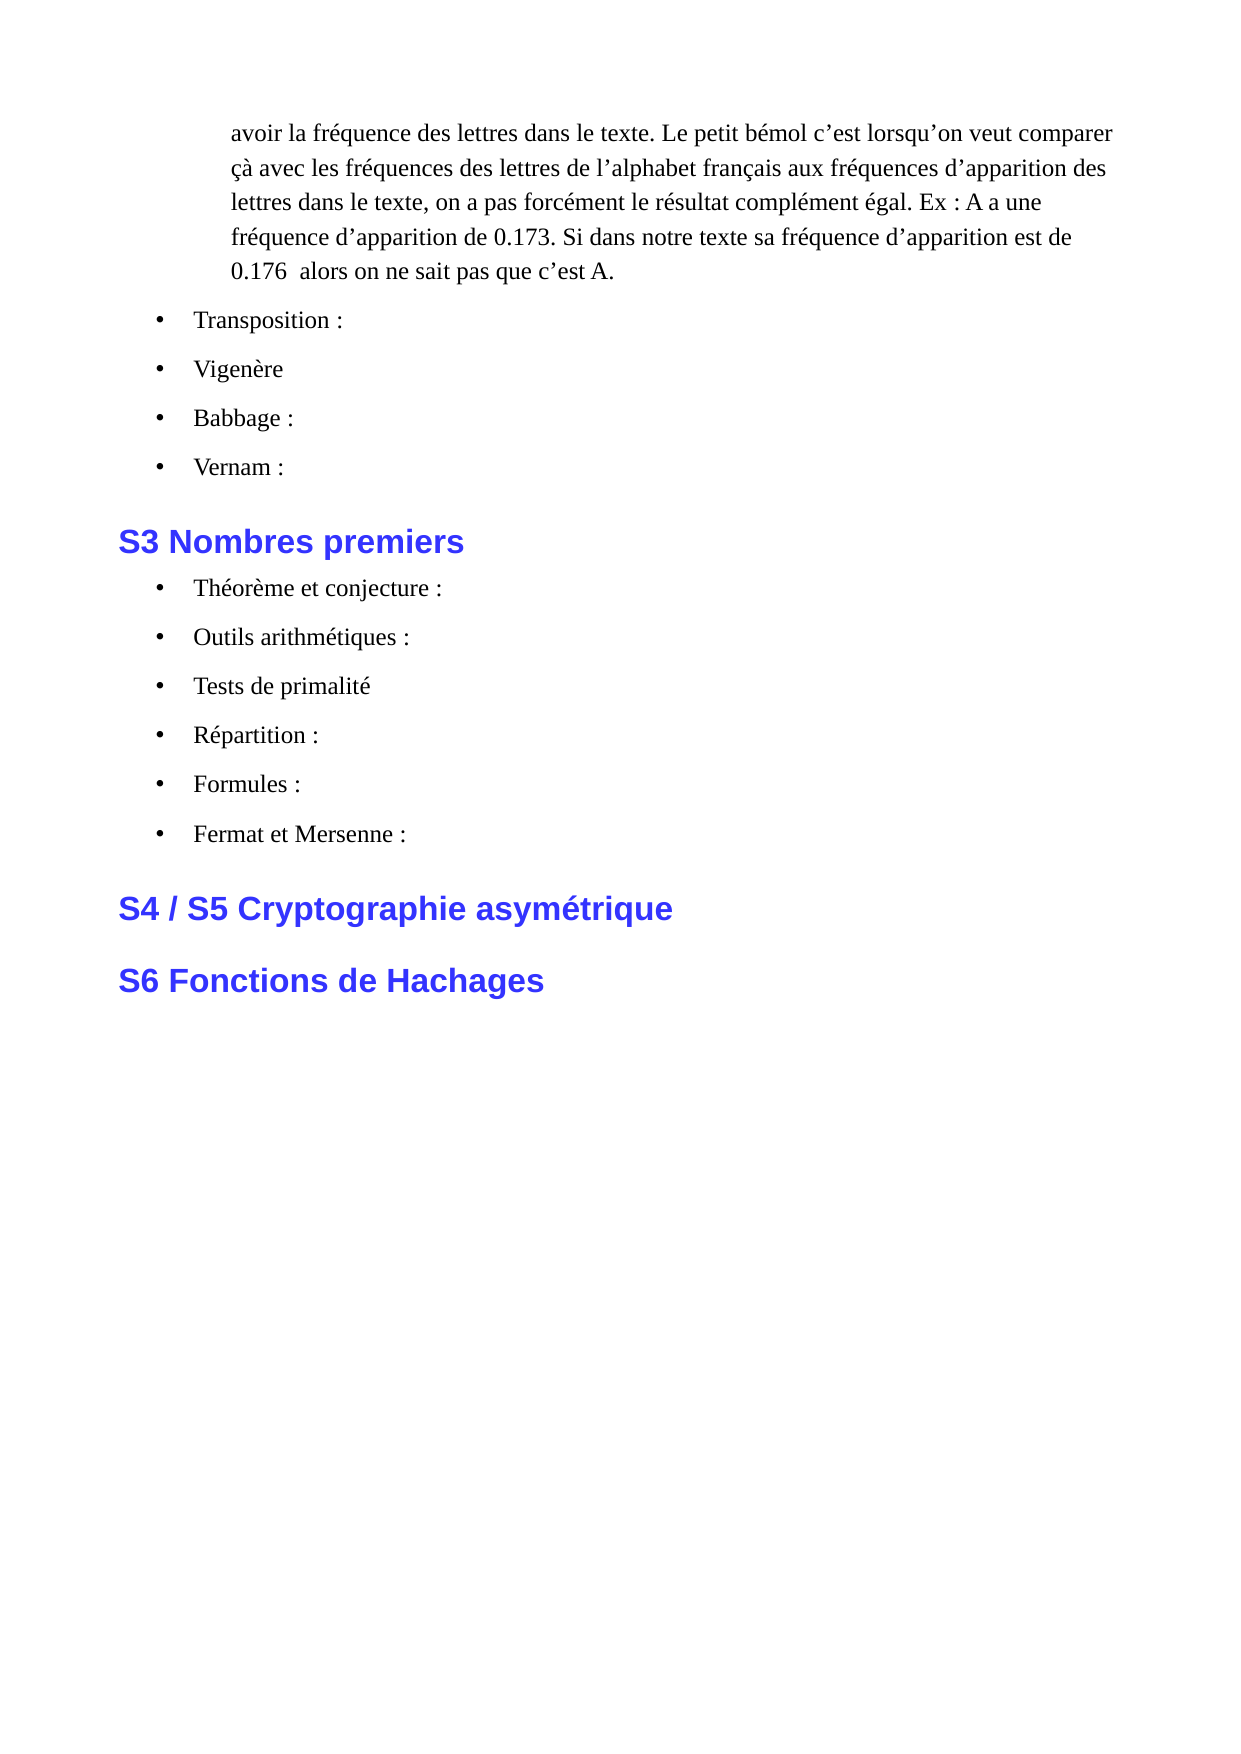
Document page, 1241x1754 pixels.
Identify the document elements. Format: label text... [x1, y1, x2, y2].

list Théorème et conjecture : [156, 573, 1122, 602]
subtitle S6 Fonctions de Hachages [118, 961, 1122, 999]
list Vernam : [156, 452, 1122, 481]
list Babbage : [156, 403, 1122, 432]
list avoir la fréquence des lettres dans le texte. Le petit bémol c’est lorsqu’on veut comparer çà avec les fréquences des lettres de l’alphabet français aux fréquences d’apparition des lettres dans le texte, on a pas forcément le résultat complément égal. Ex : A a une fréquence d’apparition de 0.173. Si dans notre texte sa fréquence d’apparition est de 0.176 alors on ne sait pas que c’est A. [193, 118, 1122, 285]
list Vigenère [156, 354, 1122, 383]
list Tests de primalité [156, 671, 1122, 700]
list Outils arithmétiques : [156, 622, 1122, 651]
subtitle S4 / S5 Cryptographie asymétrique [118, 888, 1122, 927]
list Fermat et Mersenne : [156, 819, 1122, 847]
list Répartition : [156, 721, 1122, 749]
list Transposition : [156, 305, 1122, 334]
subtitle S3 Nombres premiers [118, 522, 1122, 561]
list Formules : [156, 769, 1122, 798]
